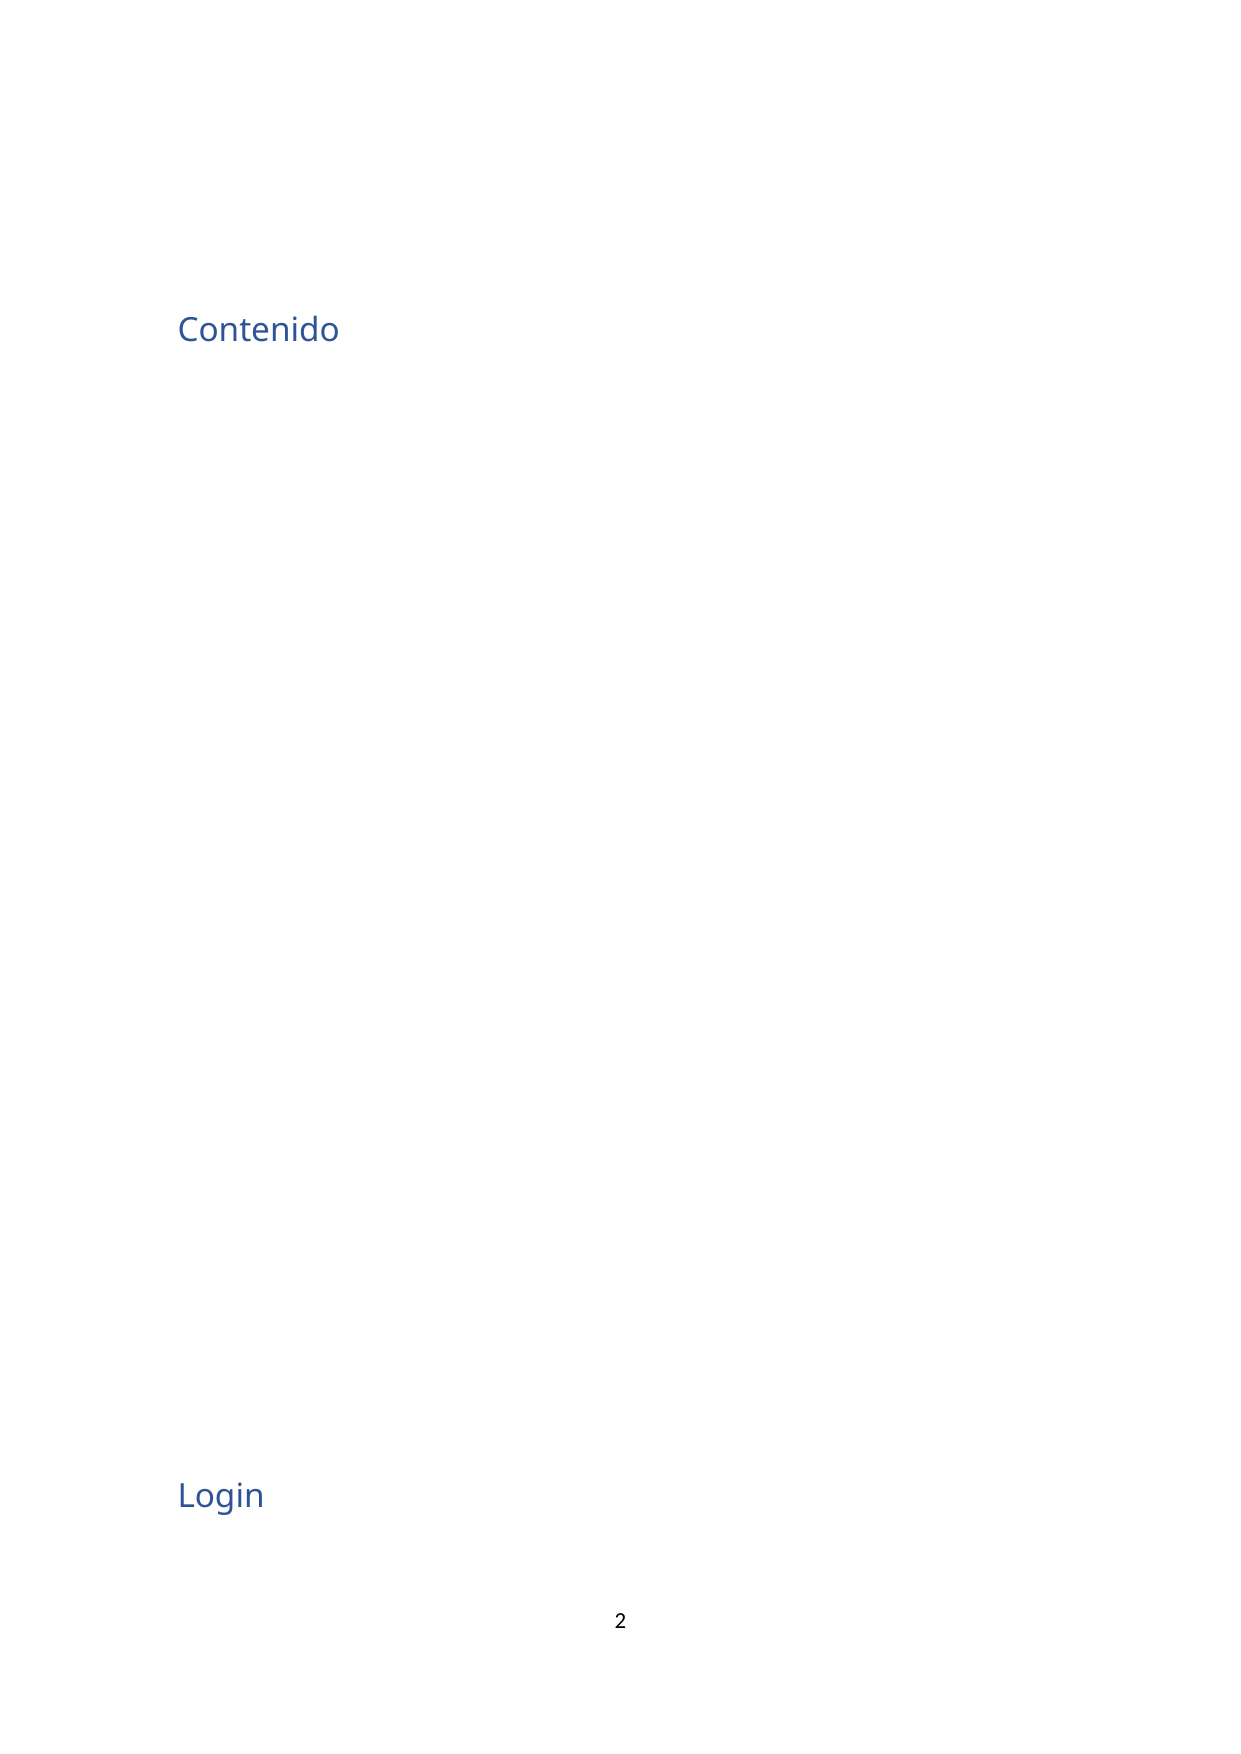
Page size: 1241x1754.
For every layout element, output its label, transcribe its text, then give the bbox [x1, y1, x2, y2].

subtitle Login [177, 1472, 1063, 1518]
subtitle Contenido [177, 305, 1063, 351]
